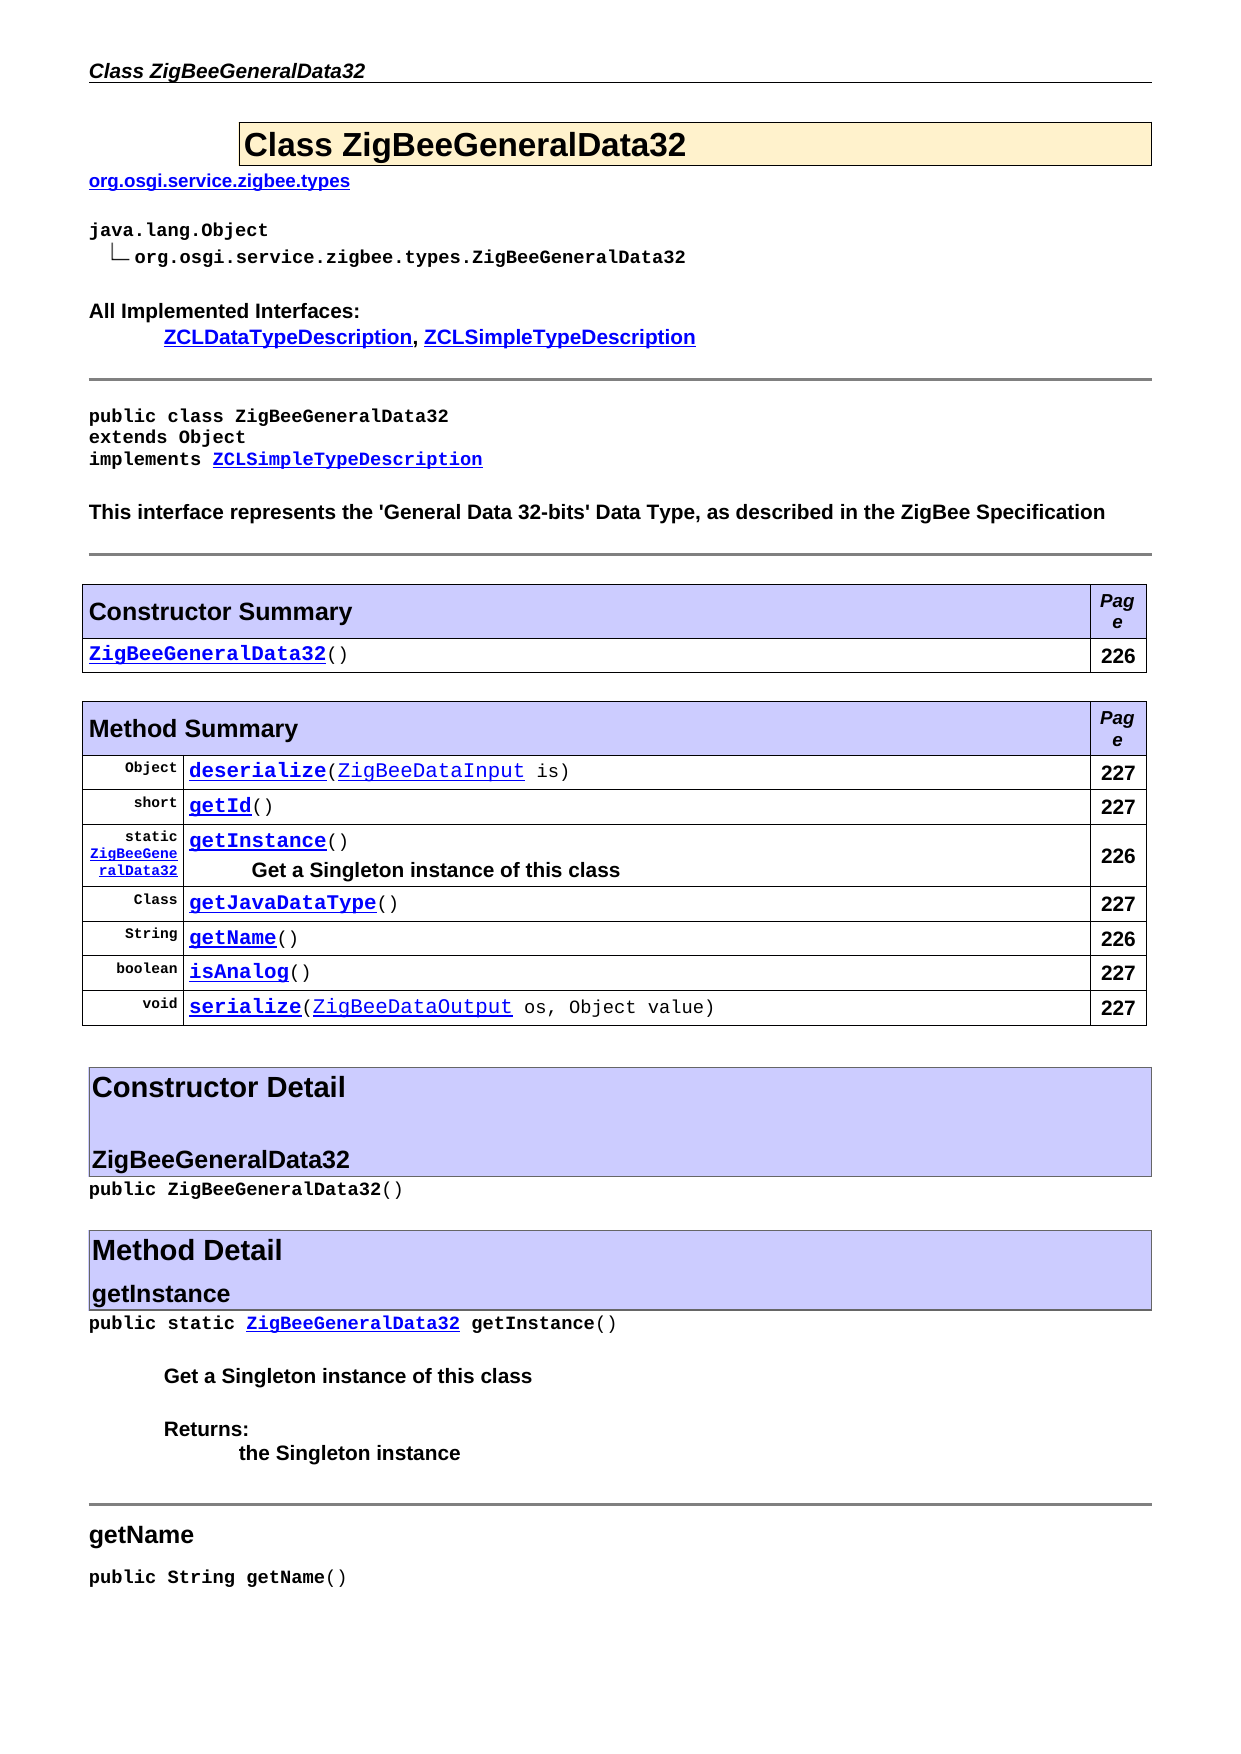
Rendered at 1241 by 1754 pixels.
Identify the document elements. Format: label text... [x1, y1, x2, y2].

table_cell 227 [1091, 887, 1146, 921]
subtitle Method Detail [90, 1231, 1151, 1267]
text Returns: [163, 1417, 1152, 1441]
picture [111, 241, 135, 264]
text public class ZigBeeGeneralData32 [88, 407, 1152, 428]
table_header Page [1091, 585, 1146, 638]
table_cell 227 [1091, 756, 1146, 789]
table_cell 226 [1091, 639, 1146, 672]
table_cell static ZigBeeGeneralData32 [83, 825, 183, 886]
table_cell deserialize(ZigBeeDataInput is) [184, 756, 1090, 789]
text ZCLDataTypeDescription, ZCLSimpleTypeDescription [163, 325, 1152, 349]
table_cell short [83, 790, 183, 824]
subtitle Class ZigBeeGeneralData32 [240, 123, 1151, 165]
table_cell Object [83, 756, 183, 789]
table_header Page [1091, 702, 1146, 755]
table_cell getName() [184, 922, 1090, 955]
table_cell ZigBeeGeneralData32() [83, 639, 1090, 672]
table_cell Class [83, 887, 183, 921]
text the Singleton instance [238, 1441, 1152, 1465]
table_cell serialize(ZigBeeDataOutput os, Object value) [184, 991, 1090, 1024]
subtitle getInstance [90, 1276, 1151, 1309]
text public static ZigBeeGeneralData32 getInstance() [88, 1313, 1152, 1335]
table_cell getId() [184, 790, 1090, 824]
table_cell 227 [1091, 991, 1146, 1024]
text public String getName() [88, 1568, 1152, 1589]
table_cell 226 [1091, 922, 1146, 955]
subtitle Constructor Detail [90, 1068, 1151, 1103]
subtitle All Implemented Interfaces: [88, 298, 1152, 322]
table_cell void [83, 991, 183, 1024]
table_cell 227 [1091, 790, 1146, 824]
table_cell 226 [1091, 825, 1146, 886]
text implements ZCLSimpleTypeDescription [88, 449, 1152, 471]
text java.lang.Object [88, 221, 1152, 242]
table_cell boolean [83, 956, 183, 990]
table_cell isAnalog() [184, 956, 1090, 990]
table_cell getJavaDataType() [184, 887, 1090, 921]
text extends Object [88, 428, 1152, 449]
table_header Method Summary [83, 702, 1090, 755]
table_header Constructor Summary [83, 585, 1090, 638]
table_cell 227 [1091, 956, 1146, 990]
table_cell String [83, 922, 183, 955]
subtitle ZigBeeGeneralData32 [90, 1142, 1151, 1176]
text This interface represents the 'General Data 32-bits' Data Type, as described in the ZigBee Specification [88, 500, 1152, 524]
table_cell getInstance() Get a Singleton instance of this class [184, 825, 1090, 886]
text public ZigBeeGeneralData32() [88, 1179, 1152, 1201]
text org.osgi.service.zigbee.types.ZigBeeGeneralData32 [88, 242, 1152, 269]
text Get a Singleton instance of this class [163, 1364, 1152, 1388]
text org.osgi.service.zigbee.types [88, 170, 1152, 191]
